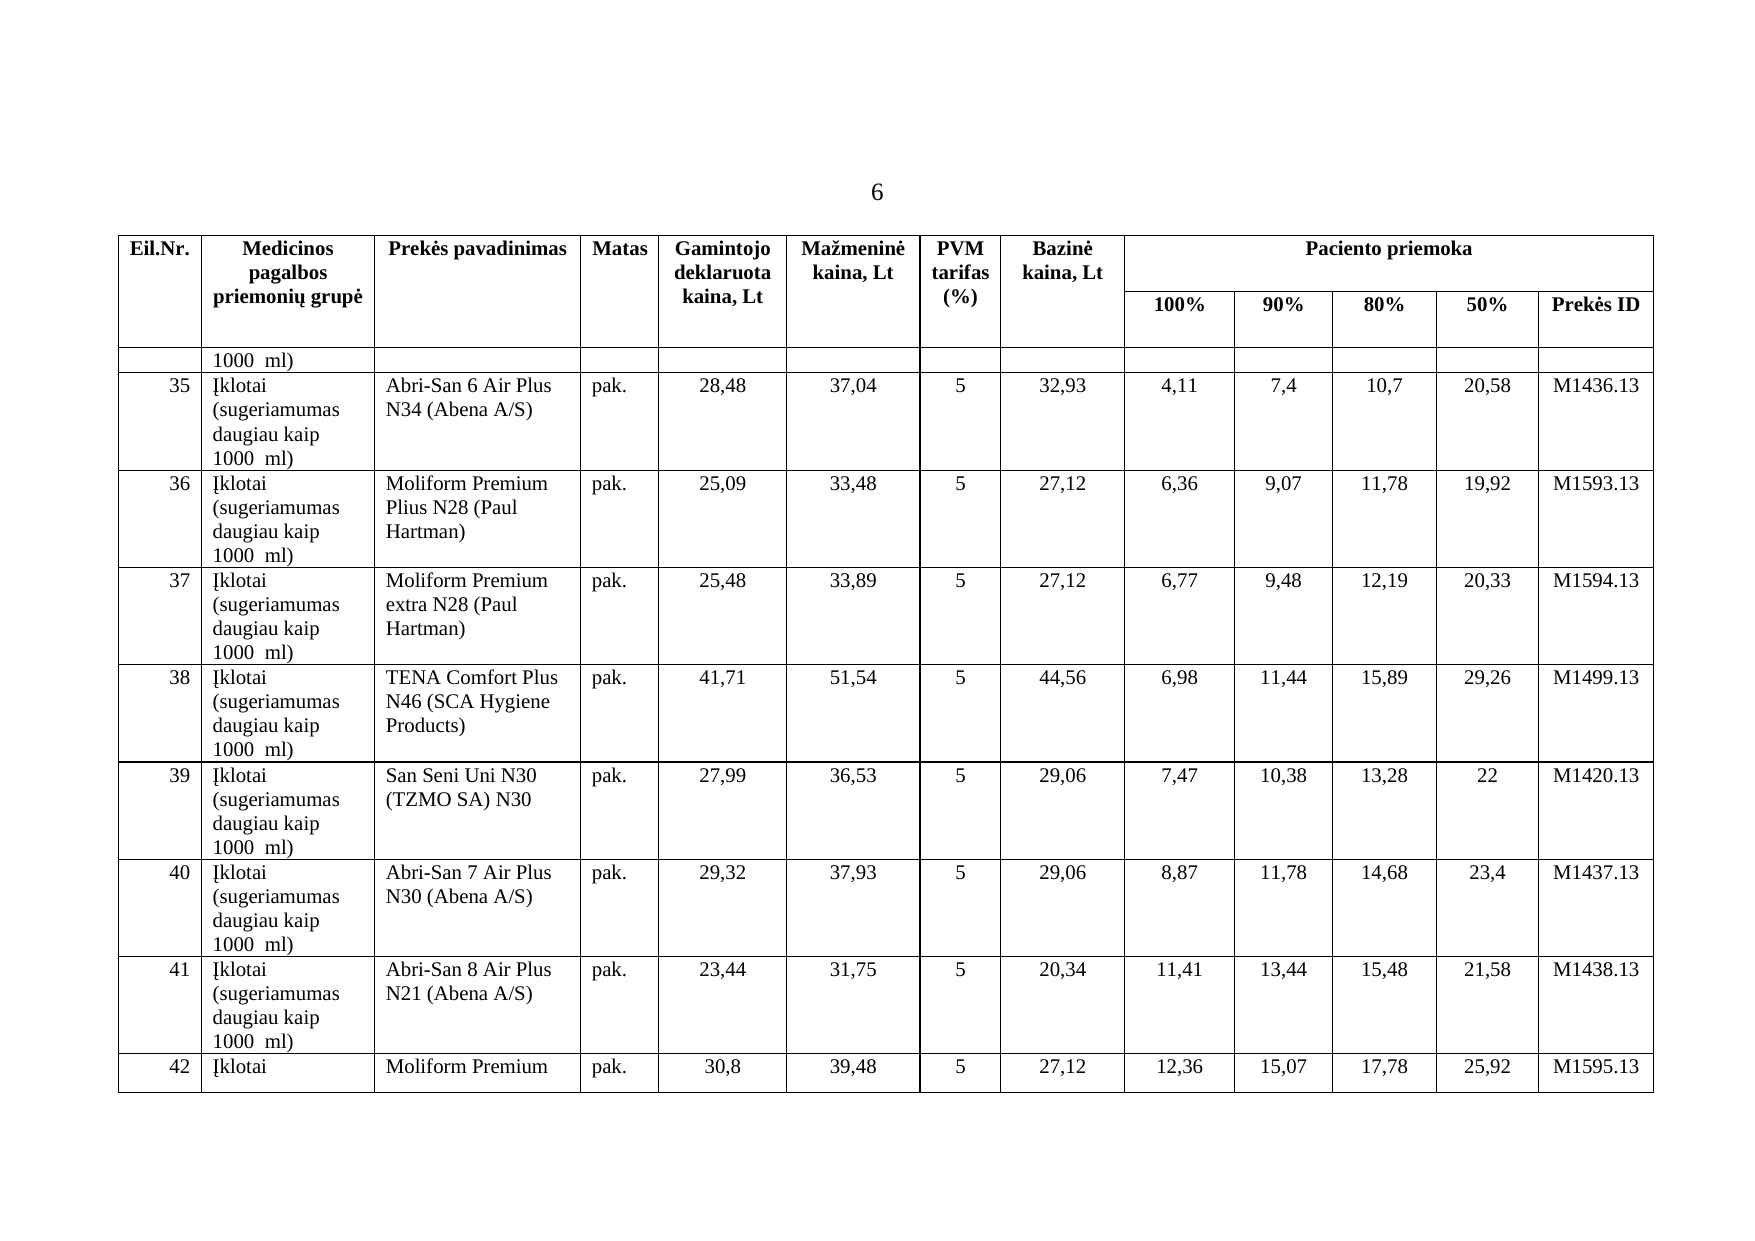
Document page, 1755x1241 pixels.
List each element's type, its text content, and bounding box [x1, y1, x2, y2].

table_cell 27,99 [659, 763, 786, 859]
table_cell Įklotai (sugeriamumas daugiau kaip 1000 ml) [202, 373, 374, 469]
table_cell 5 [921, 1054, 1000, 1092]
table_header Paciento priemoka [1125, 236, 1653, 291]
table_header PVM tarifas (%) [921, 236, 1000, 347]
table_header Bazinė kaina, Lt [1001, 236, 1124, 347]
table_cell 11,78 [1235, 860, 1332, 956]
table_cell pak. [581, 763, 658, 859]
table_cell Abri-San 7 Air Plus N30 (Abena A/S) [375, 860, 580, 956]
table_cell pak. [581, 860, 658, 956]
table_cell 11,44 [1235, 665, 1332, 761]
table_cell 5 [921, 957, 1000, 1053]
table_cell [1539, 348, 1653, 372]
table_cell 7,4 [1235, 373, 1332, 469]
table_cell 36,53 [787, 763, 919, 859]
table_cell 17,78 [1333, 1054, 1436, 1092]
table_cell 20,58 [1437, 373, 1538, 469]
table_cell 21,58 [1437, 957, 1538, 1053]
table_cell 11,78 [1333, 471, 1436, 567]
table_cell 5 [921, 763, 1000, 859]
table_cell 4,11 [1125, 373, 1234, 469]
table_header Eil.Nr. [119, 236, 201, 347]
table_cell M1499.13 [1539, 665, 1653, 761]
table_cell 6,36 [1125, 471, 1234, 567]
table_cell [119, 348, 201, 372]
table_header Prekės pavadinimas [375, 236, 580, 347]
table_cell 41 [119, 957, 201, 1053]
table_cell [659, 348, 786, 372]
table_cell 35 [119, 373, 201, 469]
table_cell 5 [921, 471, 1000, 567]
table_cell 10,38 [1235, 763, 1332, 859]
table_cell pak. [581, 568, 658, 664]
table_cell Įklotai (sugeriamumas daugiau kaip 1000 ml) [202, 763, 374, 859]
table_cell 39,48 [787, 1054, 919, 1092]
table_cell 11,41 [1125, 957, 1234, 1053]
table_cell M1437.13 [1539, 860, 1653, 956]
table_cell 25,09 [659, 471, 786, 567]
table_cell 10,7 [1333, 373, 1436, 469]
table_cell 40 [119, 860, 201, 956]
table_cell 23,4 [1437, 860, 1538, 956]
table_cell pak. [581, 471, 658, 567]
table_cell 6,77 [1125, 568, 1234, 664]
table_cell 29,06 [1001, 860, 1124, 956]
table_cell Moliform Premium [375, 1054, 580, 1092]
table_cell 12,19 [1333, 568, 1436, 664]
table_cell 5 [921, 568, 1000, 664]
table_cell 33,89 [787, 568, 919, 664]
table_cell Moliform Premium extra N28 (Paul Hartman) [375, 568, 580, 664]
table_cell 30,8 [659, 1054, 786, 1092]
table_cell 44,56 [1001, 665, 1124, 761]
table_cell 20,34 [1001, 957, 1124, 1053]
table_cell M1436.13 [1539, 373, 1653, 469]
table_cell M1595.13 [1539, 1054, 1653, 1092]
table_cell Prekės ID [1539, 292, 1653, 347]
table_cell 7,47 [1125, 763, 1234, 859]
table_cell pak. [581, 373, 658, 469]
table_cell 29,32 [659, 860, 786, 956]
table_cell pak. [581, 957, 658, 1053]
table_cell 13,44 [1235, 957, 1332, 1053]
table_cell 51,54 [787, 665, 919, 761]
table_cell 29,06 [1001, 763, 1124, 859]
table_cell 27,12 [1001, 568, 1124, 664]
table_cell 36 [119, 471, 201, 567]
table_cell M1420.13 [1539, 763, 1653, 859]
table_cell 14,68 [1333, 860, 1436, 956]
table_cell 23,44 [659, 957, 786, 1053]
table_cell Įklotai (sugeriamumas daugiau kaip 1000 ml) [202, 471, 374, 567]
table_cell [1001, 348, 1124, 372]
table_cell 25,92 [1437, 1054, 1538, 1092]
table_cell pak. [581, 665, 658, 761]
table_cell pak. [581, 1054, 658, 1092]
table_cell [1437, 348, 1538, 372]
table_header Mažmeninė kaina, Lt [787, 236, 919, 347]
table_cell 80% [1333, 292, 1436, 347]
table_cell 22 [1437, 763, 1538, 859]
table_cell 37,04 [787, 373, 919, 469]
table_cell 90% [1235, 292, 1332, 347]
table_cell 37 [119, 568, 201, 664]
table_cell M1438.13 [1539, 957, 1653, 1053]
table_cell Įklotai (sugeriamumas daugiau kaip 1000 ml) [202, 568, 374, 664]
table_cell [1333, 348, 1436, 372]
table_cell 27,12 [1001, 1054, 1124, 1092]
table_cell Įklotai (sugeriamumas daugiau kaip 1000 ml) [202, 665, 374, 761]
table_cell [787, 348, 919, 372]
table_cell Įklotai (sugeriamumas daugiau kaip 1000 ml) [202, 957, 374, 1053]
table_cell 9,48 [1235, 568, 1332, 664]
table_cell 1000 ml) [202, 348, 374, 372]
table_cell 19,92 [1437, 471, 1538, 567]
table_cell 39 [119, 763, 201, 859]
table_cell 9,07 [1235, 471, 1332, 567]
table_cell 38 [119, 665, 201, 761]
table_cell 13,28 [1333, 763, 1436, 859]
table_header Gamintojo deklaruota kaina, Lt [659, 236, 786, 347]
table_cell 15,48 [1333, 957, 1436, 1053]
table_cell 41,71 [659, 665, 786, 761]
table_cell 50% [1437, 292, 1538, 347]
table_cell 27,12 [1001, 471, 1124, 567]
table_cell 100% [1125, 292, 1234, 347]
table_cell 32,93 [1001, 373, 1124, 469]
table_cell 8,87 [1125, 860, 1234, 956]
table_cell Įklotai (sugeriamumas daugiau kaip 1000 ml) [202, 860, 374, 956]
table_cell 5 [921, 373, 1000, 469]
table_cell Abri-San 8 Air Plus N21 (Abena A/S) [375, 957, 580, 1053]
table_header Medicinos pagalbos priemonių grupė [202, 236, 374, 347]
table_cell San Seni Uni N30 (TZMO SA) N30 [375, 763, 580, 859]
table_cell 29,26 [1437, 665, 1538, 761]
table_cell 5 [921, 665, 1000, 761]
table_cell 5 [921, 860, 1000, 956]
table_cell Moliform Premium Plius N28 (Paul Hartman) [375, 471, 580, 567]
table_cell TENA Comfort Plus N46 (SCA Hygiene Products) [375, 665, 580, 761]
table_header Matas [581, 236, 658, 347]
table_cell [1235, 348, 1332, 372]
table_cell 25,48 [659, 568, 786, 664]
table_cell 12,36 [1125, 1054, 1234, 1092]
table_cell 28,48 [659, 373, 786, 469]
table_cell Abri-San 6 Air Plus N34 (Abena A/S) [375, 373, 580, 469]
table_cell 42 [119, 1054, 201, 1092]
table_cell 6,98 [1125, 665, 1234, 761]
table_cell Įklotai [202, 1054, 374, 1092]
table_cell [1125, 348, 1234, 372]
table_cell 33,48 [787, 471, 919, 567]
table_cell 15,07 [1235, 1054, 1332, 1092]
table_cell [581, 348, 658, 372]
table_cell 31,75 [787, 957, 919, 1053]
table_cell 37,93 [787, 860, 919, 956]
table_cell 20,33 [1437, 568, 1538, 664]
table_cell M1594.13 [1539, 568, 1653, 664]
table_cell 15,89 [1333, 665, 1436, 761]
table_cell M1593.13 [1539, 471, 1653, 567]
table_cell [375, 348, 580, 372]
table_cell [921, 348, 1000, 372]
